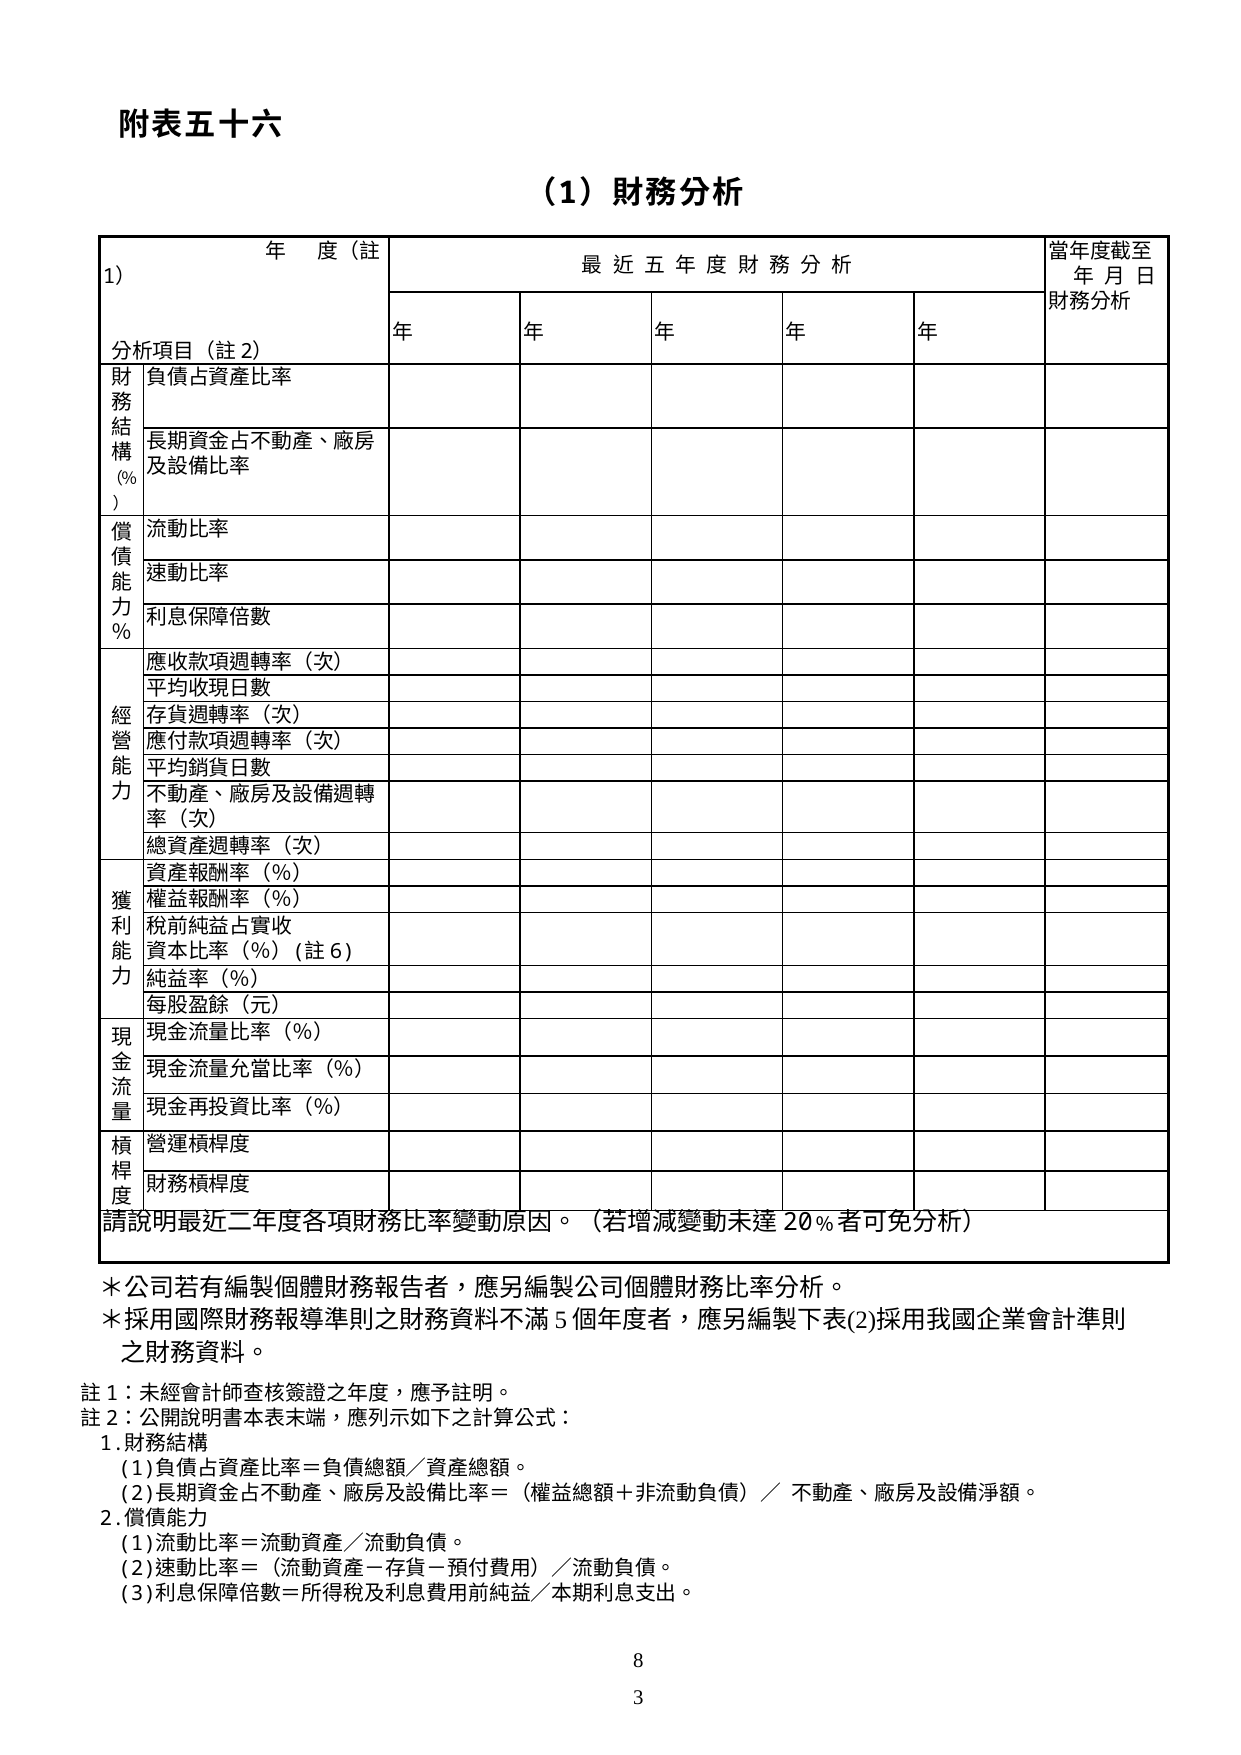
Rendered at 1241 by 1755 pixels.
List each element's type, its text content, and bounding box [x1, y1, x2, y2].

table_cell [521, 1057, 651, 1093]
table_cell 現金流量 [101, 1019, 143, 1130]
table_cell [915, 966, 1044, 991]
table_cell [1046, 605, 1167, 647]
table_cell [652, 605, 782, 647]
table_cell 資產報酬率（％） [144, 860, 388, 885]
table_cell [390, 702, 519, 727]
table_cell [1046, 1094, 1167, 1130]
table_cell [390, 782, 519, 832]
table_cell 年 [652, 293, 782, 363]
table_cell [521, 1132, 651, 1170]
table_cell [915, 833, 1044, 858]
table_cell [783, 1094, 913, 1130]
table_cell [390, 966, 519, 991]
table_cell [1046, 429, 1167, 515]
table_cell [652, 729, 782, 754]
table_cell [652, 1057, 782, 1093]
table_cell 現金流量允當比率（％） [144, 1057, 388, 1093]
text (3)利息保障倍數＝所得稅及利息費用前純益／本期利息支出。 [118, 1581, 1150, 1606]
table_cell [390, 516, 519, 559]
table_cell [915, 676, 1044, 701]
table_cell [1046, 1019, 1167, 1055]
table_cell [521, 913, 651, 964]
table_cell [521, 1019, 651, 1055]
table_header 年 度（註1） 分析項目（註2） [101, 238, 388, 363]
table_cell [652, 1132, 782, 1170]
table_cell 年 [915, 293, 1044, 363]
table_cell 槓桿度 [101, 1132, 143, 1210]
text 註2：公開說明書本表末端，應列示如下之計算公式： [81, 1406, 1150, 1431]
table_cell [390, 429, 519, 515]
table_cell [915, 913, 1044, 964]
table_cell [652, 860, 782, 885]
table_cell [1046, 516, 1167, 559]
table_cell [1046, 1132, 1167, 1170]
table_cell [652, 833, 782, 858]
table_cell [521, 365, 651, 427]
table_cell 財務結構（％） [101, 365, 143, 515]
table_cell [783, 833, 913, 858]
text (2)速動比率＝（流動資產－存貨－預付費用）／流動負債。 [118, 1556, 1150, 1581]
table_cell [1046, 1172, 1167, 1210]
table_cell 長期資金占不動產、廠房及設備比率 [144, 429, 388, 515]
table_cell [915, 516, 1044, 559]
table_cell 應付款項週轉率（次） [144, 729, 388, 754]
table_cell [521, 676, 651, 701]
table_cell [521, 1172, 651, 1210]
table_cell [652, 516, 782, 559]
table_cell [783, 860, 913, 885]
table_cell [915, 429, 1044, 515]
table_cell 利息保障倍數 [144, 605, 388, 647]
table_cell [783, 702, 913, 727]
table_cell [783, 649, 913, 674]
table_cell [521, 993, 651, 1018]
table_cell [652, 649, 782, 674]
table_cell [783, 676, 913, 701]
text （1）財務分析 [118, 167, 1150, 212]
table_cell 年 [521, 293, 651, 363]
table_cell [915, 782, 1044, 832]
table_cell [783, 1057, 913, 1093]
table_cell 每股盈餘（元） [144, 993, 388, 1018]
table_cell [783, 782, 913, 832]
table_cell [390, 561, 519, 603]
table_cell [1046, 676, 1167, 701]
table_cell [521, 782, 651, 832]
table_cell [1046, 1057, 1167, 1093]
table_cell 純益率（％） [144, 966, 388, 991]
table_cell [521, 1094, 651, 1130]
text (2)長期資金占不動產、廠房及設備比率＝（權益總額＋非流動負債）／ 不動產、廠房及設備淨額。 [118, 1481, 1150, 1506]
table_cell [521, 702, 651, 727]
table_cell [521, 966, 651, 991]
table_cell [1046, 561, 1167, 603]
table_cell [915, 993, 1044, 1018]
table_cell 現金流量比率（％） [144, 1019, 388, 1055]
text ＊公司若有編製個體財務報告者，應另編製公司個體財務比率分析。 [99, 1276, 1150, 1301]
table_cell [1046, 913, 1167, 964]
table_cell [390, 729, 519, 754]
table_cell 稅前純益占實收 資本比率（％）(註6) [144, 913, 388, 964]
table_cell [652, 1094, 782, 1130]
text 2.償債能力 [99, 1506, 1150, 1531]
table_cell [652, 913, 782, 964]
table_cell [915, 702, 1044, 727]
table_cell [652, 702, 782, 727]
table_cell [390, 1057, 519, 1093]
table_cell [390, 913, 519, 964]
table_cell [390, 993, 519, 1018]
table_cell [652, 966, 782, 991]
table_cell [652, 755, 782, 780]
table_cell [652, 1172, 782, 1210]
table_cell [1046, 887, 1167, 912]
table_cell 年 [783, 293, 913, 363]
table_cell [915, 365, 1044, 427]
table_cell [521, 860, 651, 885]
table_cell [915, 649, 1044, 674]
text 1.財務結構 [99, 1431, 1150, 1456]
table_cell [390, 833, 519, 858]
table_cell 現金再投資比率（％） [144, 1094, 388, 1130]
table_cell [915, 605, 1044, 647]
table_cell [390, 1019, 519, 1055]
table_cell [1046, 702, 1167, 727]
text (1)流動比率＝流動資產／流動負債。 [118, 1531, 1150, 1556]
table_header 當年度截至 年 月 日 財務分析 [1046, 238, 1167, 363]
table_cell [783, 993, 913, 1018]
table_cell [915, 729, 1044, 754]
table_cell [783, 365, 913, 427]
table_cell 存貨週轉率（次） [144, 702, 388, 727]
table_cell [521, 605, 651, 647]
table_cell [521, 516, 651, 559]
table_cell [521, 887, 651, 912]
table_cell [652, 676, 782, 701]
table_cell [652, 1019, 782, 1055]
text 註1：未經會計師查核簽證之年度，應予註明。 [81, 1381, 1150, 1406]
table_cell [390, 1132, 519, 1170]
table_cell [1046, 729, 1167, 754]
table_cell 不動產、廠房及設備週轉率（次） [144, 782, 388, 832]
table_cell 平均收現日數 [144, 676, 388, 701]
table_cell [390, 1094, 519, 1130]
table_cell [390, 860, 519, 885]
table_cell [783, 429, 913, 515]
table_cell [521, 833, 651, 858]
table_cell [390, 755, 519, 780]
text (1)負債占資產比率＝負債總額／資產總額。 [118, 1456, 1150, 1481]
table_cell 財務槓桿度 [144, 1172, 388, 1210]
table_cell [1046, 860, 1167, 885]
table_cell [915, 1172, 1044, 1210]
table_cell [915, 1057, 1044, 1093]
table_cell [390, 1172, 519, 1210]
table_cell [390, 676, 519, 701]
table_cell 償債能力％ [101, 516, 143, 647]
table_cell [783, 561, 913, 603]
table_cell [652, 561, 782, 603]
table_cell [915, 887, 1044, 912]
table_cell 速動比率 [144, 561, 388, 603]
table_cell [652, 887, 782, 912]
table_cell [1046, 782, 1167, 832]
table_cell [390, 365, 519, 427]
table_cell [915, 1019, 1044, 1055]
table_cell [1046, 755, 1167, 780]
table_cell [521, 429, 651, 515]
table_cell [783, 1172, 913, 1210]
table_cell [652, 365, 782, 427]
table_cell [652, 782, 782, 832]
table_cell 總資產週轉率（次） [144, 833, 388, 858]
table_cell [783, 605, 913, 647]
table_cell 應收款項週轉率（次） [144, 649, 388, 674]
table_cell [390, 887, 519, 912]
table_cell 權益報酬率（％） [144, 887, 388, 912]
table_cell [783, 913, 913, 964]
table_cell [783, 887, 913, 912]
table_header 最 近 五 年 度 財 務 分 析 [390, 238, 1044, 291]
table_cell 平均銷貨日數 [144, 755, 388, 780]
table_cell [783, 966, 913, 991]
table_cell [521, 729, 651, 754]
table_cell [521, 755, 651, 780]
table_cell [915, 860, 1044, 885]
table_cell 獲利能力 [101, 860, 143, 1018]
table_cell [1046, 365, 1167, 427]
table_cell [521, 649, 651, 674]
table_cell [1046, 649, 1167, 674]
table_cell [783, 1132, 913, 1170]
text 附表五十六 [118, 99, 1150, 144]
table_cell [783, 755, 913, 780]
table_cell [915, 1094, 1044, 1130]
table_cell 經營能力 [101, 649, 143, 858]
table_cell [521, 561, 651, 603]
table_cell [915, 755, 1044, 780]
table_cell [1046, 833, 1167, 858]
table_cell [390, 605, 519, 647]
table_cell 負債占資產比率 [144, 365, 388, 427]
table_cell [915, 561, 1044, 603]
table_cell [783, 729, 913, 754]
table_cell [783, 516, 913, 559]
table_cell 營運槓桿度 [144, 1132, 388, 1170]
table_cell 請說明最近二年度各項財務比率變動原因。（若增減變動未達20﹪者可免分析） [101, 1211, 1167, 1261]
table_cell [783, 1019, 913, 1055]
table_cell [915, 1132, 1044, 1170]
table_cell [1046, 966, 1167, 991]
table_cell [1046, 993, 1167, 1018]
table_cell 流動比率 [144, 516, 388, 559]
table_cell [652, 429, 782, 515]
table_cell 年 [390, 293, 519, 363]
table_cell [390, 649, 519, 674]
text ＊採用國際財務報導準則之財務資料不滿5個年度者，應另編製下表(2)採用我國企業會計準則之財務資料。 [99, 1301, 1150, 1368]
table_cell [652, 993, 782, 1018]
